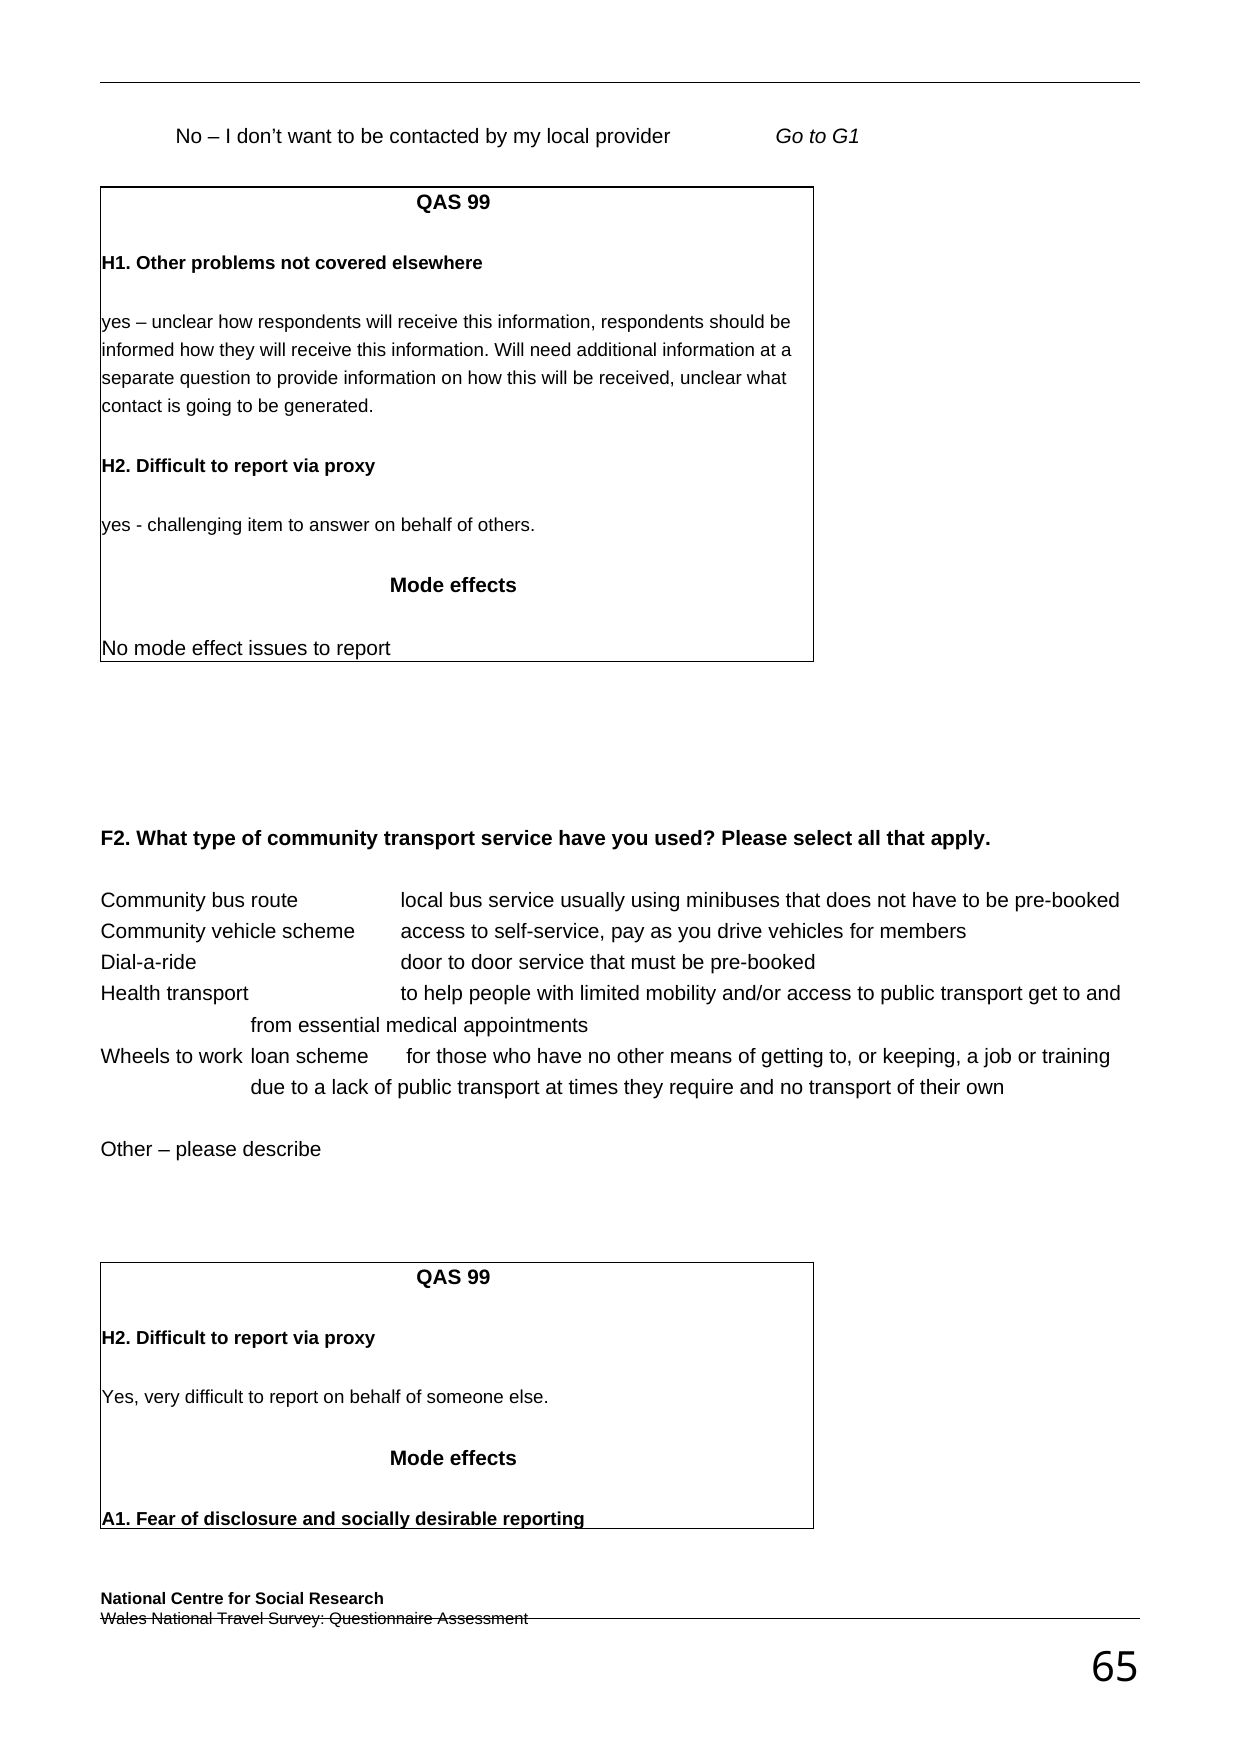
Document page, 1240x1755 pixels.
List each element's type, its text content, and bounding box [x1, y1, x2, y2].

text Mode effects [101, 570, 813, 597]
text Other – please describe [100, 1137, 1139, 1161]
text No – I don’t want to be contacted by my local provider Go to G1 [100, 124, 1139, 148]
text Yes, very difficult to report on behalf of someone else. [101, 1383, 813, 1408]
text yes – unclear how respondents will receive this information, respondents should be informed how they will receive this information. Will need additional information at a separate question to provide information on how this will be received, unclear what contact is going to be generated. [101, 308, 813, 417]
text Health transport to help people with limited mobility and/or access to public transport get to and from essential medical appointments [100, 981, 1139, 1036]
text H2. Difficult to report via proxy [101, 1324, 813, 1349]
text H2. Difficult to report via proxy [101, 451, 813, 476]
text Wheels to work loan scheme for those who have no other means of getting to, or keeping, a job or training due to a lack of public transport at times they require and no transport of their own [100, 1043, 1139, 1130]
text No mode effect issues to report [101, 632, 813, 661]
text QAS 99 [101, 1263, 813, 1289]
text yes - challenging item to answer on behalf of others. [101, 511, 813, 535]
text F2. What type of community transport service have you used? Please select all that apply. [100, 826, 1139, 849]
text Community vehicle scheme access to self-service, pay as you drive vehicles for members [100, 919, 1139, 943]
text QAS 99 [101, 188, 813, 213]
text A1. Fear of disclosure and socially desirable reporting [101, 1505, 813, 1528]
text Mode effects [101, 1442, 813, 1469]
text Community bus route local bus service usually using minibuses that does not have to be pre-booked [100, 888, 1139, 912]
text H1. Other problems not covered elsewhere [101, 249, 813, 273]
text Dial-a-ride door to door service that must be pre-booked [100, 950, 1139, 974]
